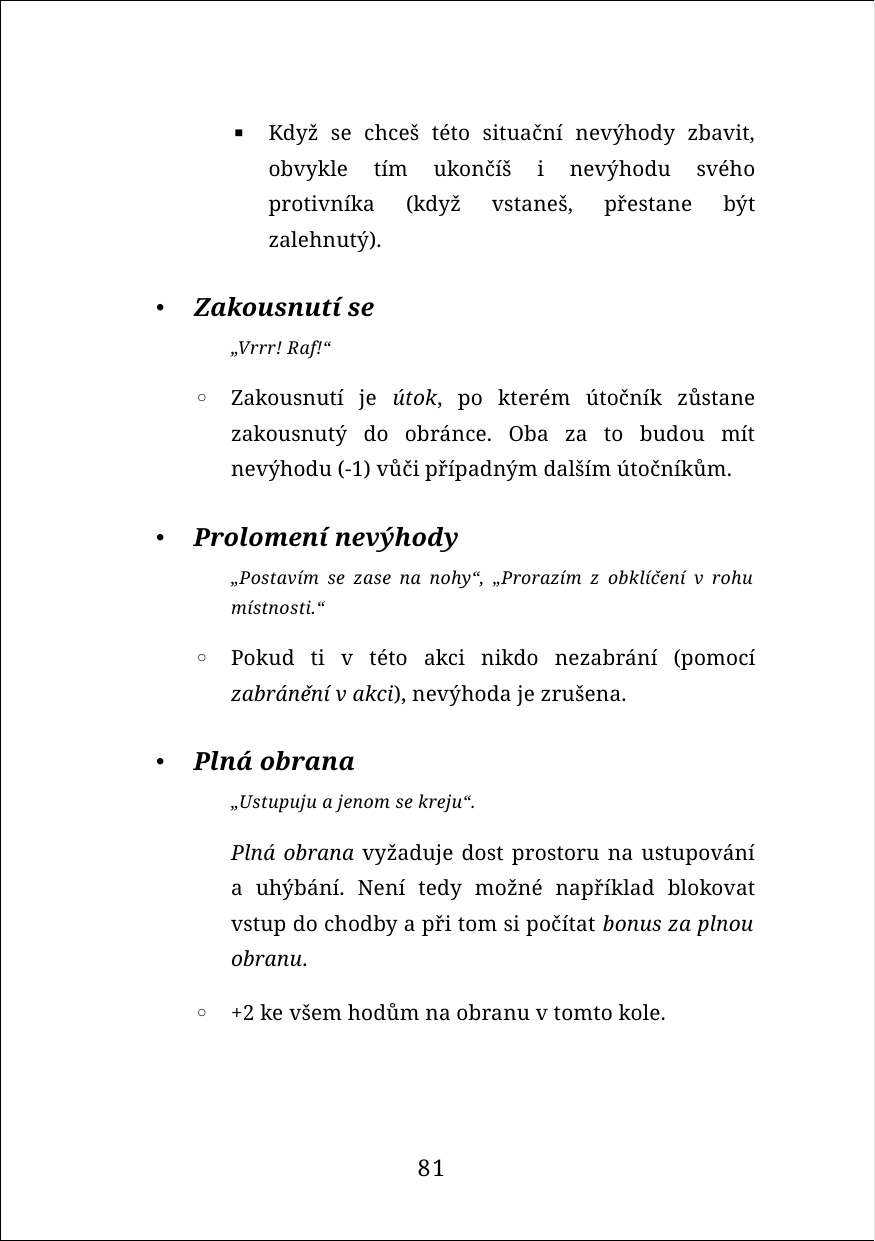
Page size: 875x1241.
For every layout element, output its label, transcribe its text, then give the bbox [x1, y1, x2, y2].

list Když se chceš této situační nevýhody zbavit, obvykle tím ukončíš i nevýhodu svého protivníka (když vstaneš, přestane být zalehnutý). [231, 118, 756, 253]
list Plná obrana vyžaduje dost prostoru na ustupování a uhýbání. Není tedy možné například blokovat vstup do chodby a při tom si počítat bonus za plnou obranu. [193, 838, 756, 973]
list Zakousnutí je útok, po kterém útočník zůstane zakousnutý do obránce. Oba za to budou mít nevýhodu (-1) vůči případným dalším útočníkům. [193, 383, 756, 483]
list „Ustupuju a jenom se kreju“. [193, 790, 756, 814]
subtitle Plná obrana [156, 744, 756, 778]
subtitle Prolomení nevýhody [156, 519, 756, 554]
list „Postavím se zase na nohy“, „Prorazím z obklíčení v rohu místnosti.“ [193, 565, 756, 620]
subtitle Zakousnutí se [156, 290, 756, 324]
list +2 ke všem hodům na obranu v tomto kole. [193, 998, 756, 1026]
list „Vrrr! Raf!“ [193, 336, 756, 360]
list Pokud ti v této akci nikdo nezabrání (pomocí zabránění v akci), nevýhoda je zrušena. [193, 643, 756, 707]
